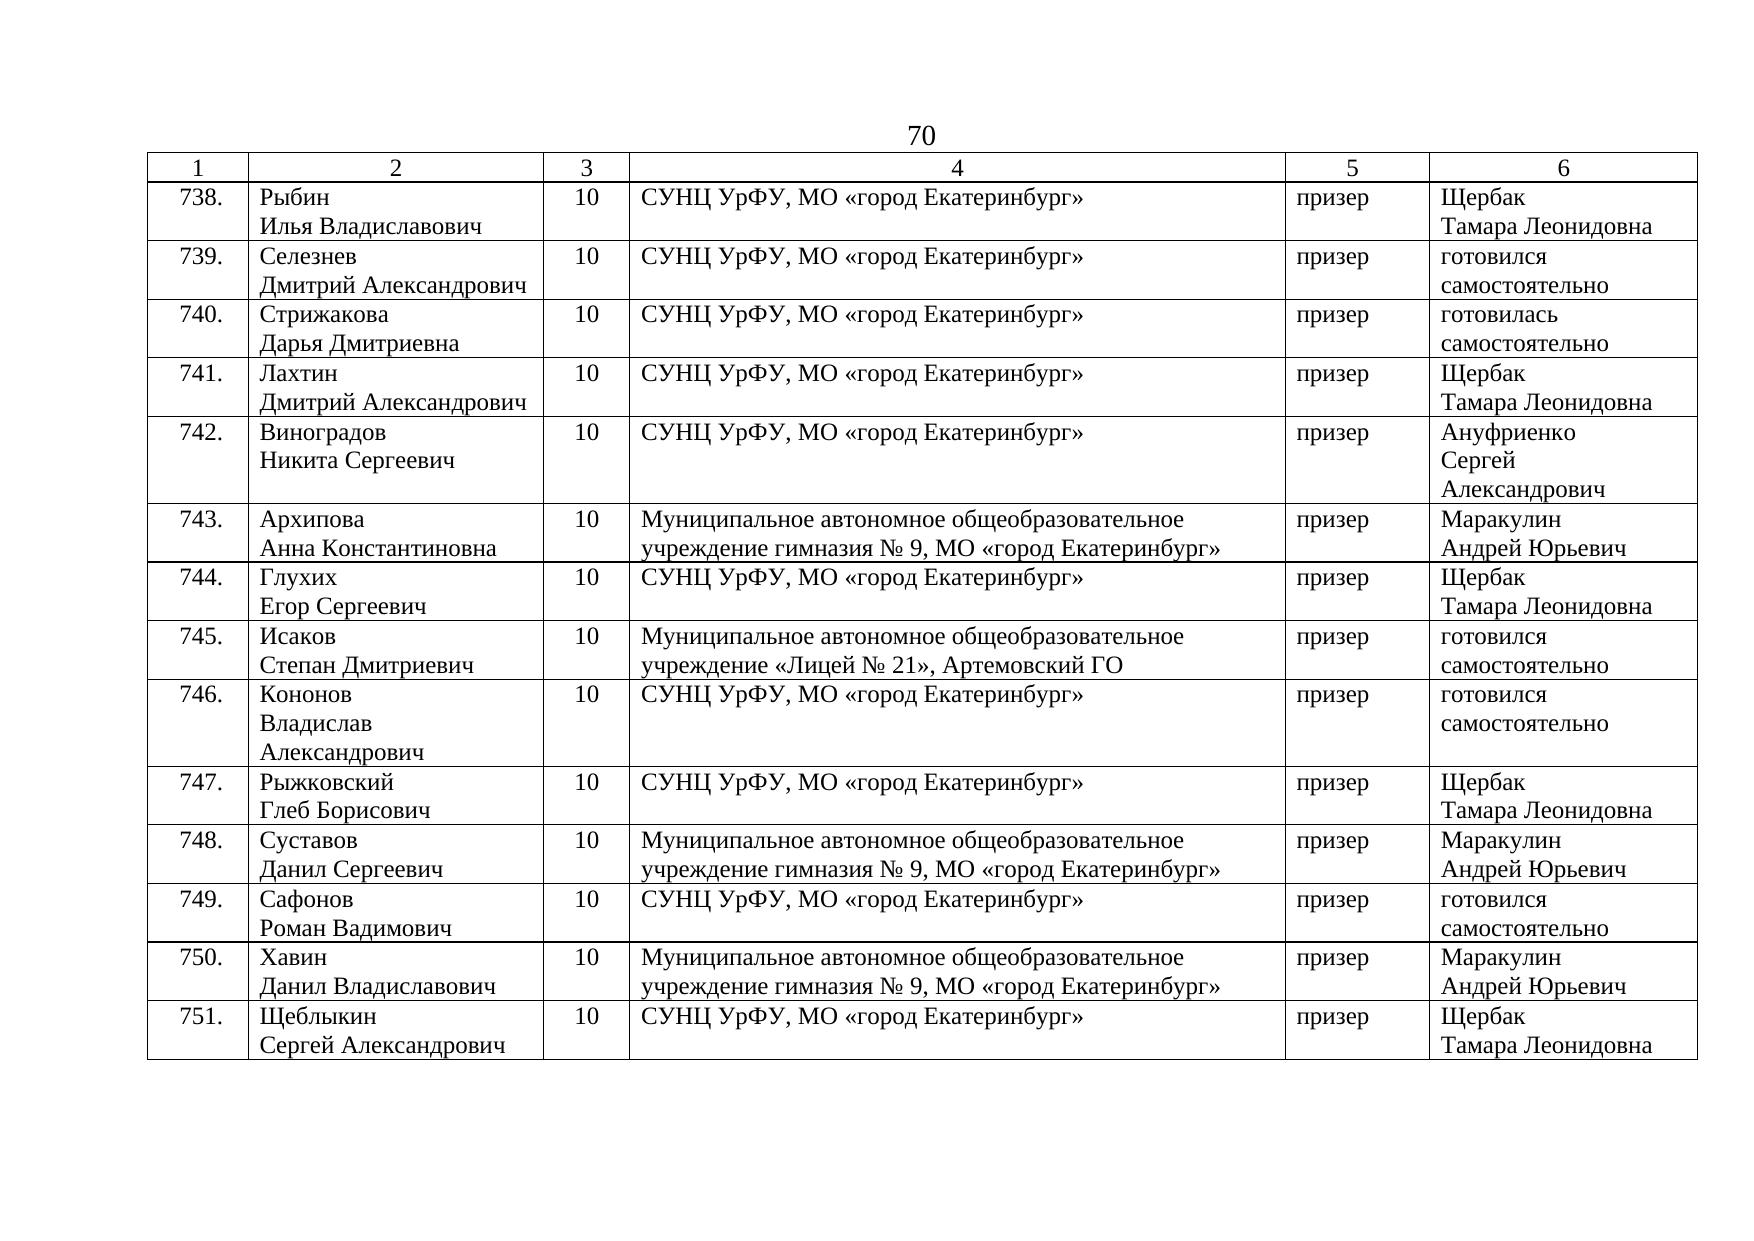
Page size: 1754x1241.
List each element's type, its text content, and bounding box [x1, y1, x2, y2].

table_cell 10 [544, 1001, 629, 1058]
table_cell СУНЦ УрФУ, МО «город Екатеринбург» [630, 241, 1285, 298]
table_cell [148, 300, 248, 357]
table_cell призер [1286, 943, 1429, 1000]
table_cell 10 [544, 767, 629, 824]
table_cell готовился самостоятельно [1430, 621, 1697, 678]
table_header 4 [630, 153, 1285, 181]
table_cell 10 [544, 241, 629, 298]
table_cell призер [1286, 241, 1429, 298]
table_cell 10 [544, 358, 629, 416]
table_cell готовился самостоятельно [1430, 680, 1697, 766]
table_cell призер [1286, 884, 1429, 941]
table_cell [148, 825, 248, 883]
table_cell Архипова Анна Константиновна [249, 504, 543, 561]
table_cell [148, 504, 248, 561]
table_cell [148, 241, 248, 298]
table_header 6 [1430, 153, 1697, 181]
table_cell призер [1286, 680, 1429, 766]
table_cell Стрижакова Дарья Дмитриевна [249, 300, 543, 357]
table_cell 10 [544, 680, 629, 766]
table_cell [148, 563, 248, 620]
table_cell СУНЦ УрФУ, МО «город Екатеринбург» [630, 183, 1285, 240]
table_cell 10 [544, 621, 629, 678]
table_cell Маракулин Андрей Юрьевич [1430, 943, 1697, 1000]
table_cell Кононов Владислав Александрович [249, 680, 543, 766]
table_cell Щербак Тамара Леонидовна [1430, 183, 1697, 240]
table_header 5 [1286, 153, 1429, 181]
table_cell призер [1286, 621, 1429, 678]
table_cell призер [1286, 183, 1429, 240]
table_cell Муниципальное автономное общеобразовательное учреждение «Лицей № 21», Артемовский ГО [630, 621, 1285, 678]
table_cell Щеблыкин Сергей Александрович [249, 1001, 543, 1058]
table_cell Щербак Тамара Леонидовна [1430, 767, 1697, 824]
table_cell Лахтин Дмитрий Александрович [249, 358, 543, 416]
table_cell 10 [544, 563, 629, 620]
table_cell СУНЦ УрФУ, МО «город Екатеринбург» [630, 417, 1285, 503]
table_cell Исаков Степан Дмитриевич [249, 621, 543, 678]
table_cell 10 [544, 183, 629, 240]
table_cell готовился самостоятельно [1430, 884, 1697, 941]
table_cell Маракулин Андрей Юрьевич [1430, 504, 1697, 561]
table_cell [148, 183, 248, 240]
table_cell СУНЦ УрФУ, МО «город Екатеринбург» [630, 767, 1285, 824]
table_cell [148, 417, 248, 503]
table_cell готовился самостоятельно [1430, 241, 1697, 298]
table_cell СУНЦ УрФУ, МО «город Екатеринбург» [630, 884, 1285, 941]
table_cell [148, 680, 248, 766]
table_cell [148, 1001, 248, 1058]
table_cell Селезнев Дмитрий Александрович [249, 241, 543, 298]
table_cell Маракулин Андрей Юрьевич [1430, 825, 1697, 883]
table_header 1 [148, 153, 248, 181]
table_cell Рыбин Илья Владиславович [249, 183, 543, 240]
table_cell призер [1286, 767, 1429, 824]
table_cell Ануфриенко Сергей Александрович [1430, 417, 1697, 503]
table_cell [148, 621, 248, 678]
table_cell 10 [544, 884, 629, 941]
table_cell Муниципальное автономное общеобразовательное учреждение гимназия № 9, МО «город Екатеринбург» [630, 504, 1285, 561]
table_cell призер [1286, 300, 1429, 357]
table_cell 10 [544, 300, 629, 357]
table_cell [148, 767, 248, 824]
table_cell СУНЦ УрФУ, МО «город Екатеринбург» [630, 680, 1285, 766]
table_header 2 [249, 153, 543, 181]
table_cell Щербак Тамара Леонидовна [1430, 358, 1697, 416]
table_cell призер [1286, 825, 1429, 883]
table_cell призер [1286, 563, 1429, 620]
table_cell Щербак Тамара Леонидовна [1430, 1001, 1697, 1058]
table_cell СУНЦ УрФУ, МО «город Екатеринбург» [630, 1001, 1285, 1058]
table_cell Сафонов Роман Вадимович [249, 884, 543, 941]
table_cell призер [1286, 417, 1429, 503]
table_cell [148, 943, 248, 1000]
table_cell готовилась самостоятельно [1430, 300, 1697, 357]
table_cell Муниципальное автономное общеобразовательное учреждение гимназия № 9, МО «город Екатеринбург» [630, 825, 1285, 883]
table_cell 10 [544, 825, 629, 883]
table_cell призер [1286, 504, 1429, 561]
table_cell [148, 358, 248, 416]
table_cell Глухих Егор Сергеевич [249, 563, 543, 620]
table_cell СУНЦ УрФУ, МО «город Екатеринбург» [630, 300, 1285, 357]
table_cell 10 [544, 504, 629, 561]
table_cell [148, 884, 248, 941]
table_cell 10 [544, 417, 629, 503]
table_cell призер [1286, 1001, 1429, 1058]
table_cell Щербак Тамара Леонидовна [1430, 563, 1697, 620]
table_cell 10 [544, 943, 629, 1000]
table_cell Муниципальное автономное общеобразовательное учреждение гимназия № 9, МО «город Екатеринбург» [630, 943, 1285, 1000]
table_cell Рыжковский Глеб Борисович [249, 767, 543, 824]
table_header 3 [544, 153, 629, 181]
table_cell призер [1286, 358, 1429, 416]
table_cell Виноградов Никита Сергеевич [249, 417, 543, 503]
table_cell Хавин Данил Владиславович [249, 943, 543, 1000]
table_cell СУНЦ УрФУ, МО «город Екатеринбург» [630, 358, 1285, 416]
table_cell Суставов Данил Сергеевич [249, 825, 543, 883]
table_cell СУНЦ УрФУ, МО «город Екатеринбург» [630, 563, 1285, 620]
